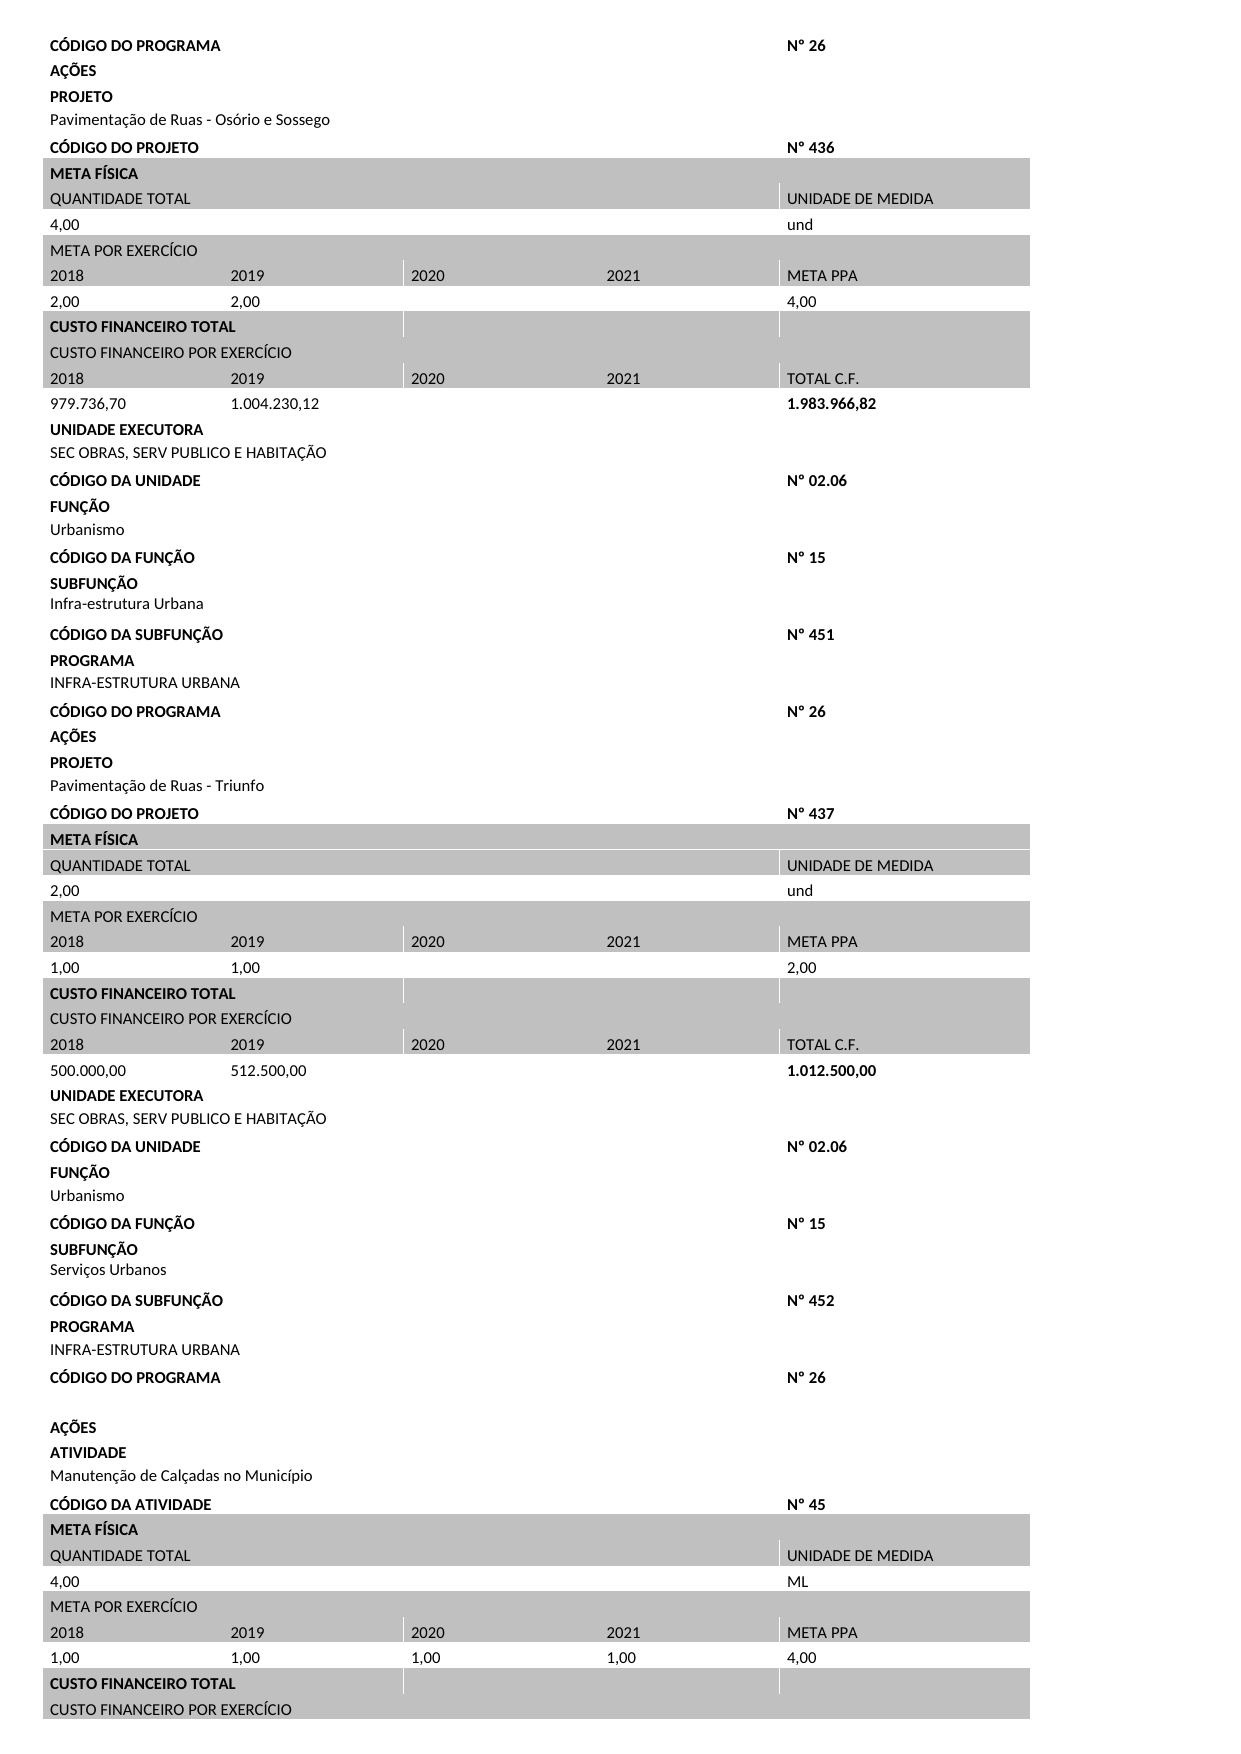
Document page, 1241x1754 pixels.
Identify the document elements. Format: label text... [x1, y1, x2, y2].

table_cell Nº 26 [780, 30, 1030, 55]
table_cell [599, 1566, 779, 1591]
table_cell TOTAL C.F. [780, 363, 1030, 388]
table_cell 1,00 [43, 1643, 223, 1668]
table_cell und [780, 209, 1030, 234]
table_cell 500.000,00 [43, 1055, 223, 1080]
table_cell [43, 1388, 223, 1412]
table_cell [223, 1388, 403, 1412]
table_header [35, 30, 1240, 1719]
table_cell [223, 875, 403, 901]
table_cell 2021 [599, 260, 779, 286]
table_cell 2,00 [43, 286, 223, 311]
table_cell [599, 311, 779, 337]
table_cell [223, 1566, 403, 1591]
table_cell FUNÇÃO [43, 1157, 1030, 1183]
table_cell 2019 [223, 1029, 403, 1054]
table_cell 2018 [43, 1617, 223, 1642]
table_cell CÓDIGO DO PROJETO [43, 132, 779, 158]
table_cell [599, 1055, 779, 1080]
table_cell CÓDIGO DA FUNÇÃO [43, 1208, 779, 1234]
table_cell Nº 15 [780, 1208, 1030, 1234]
table_cell 2,00 [780, 952, 1030, 978]
table_cell [599, 875, 779, 901]
table_cell CÓDIGO DO PROJETO [43, 798, 779, 824]
table_cell 2020 [404, 1617, 599, 1642]
table_cell AÇÕES [43, 721, 1030, 747]
table_cell UNIDADE EXECUTORA [43, 1080, 1030, 1106]
table_cell 2,00 [43, 875, 223, 901]
table_cell Pavimentação de Ruas - Osório e Sossego [43, 106, 1030, 132]
table_cell Urbanismo [43, 516, 1030, 542]
table_cell Nº 451 [780, 619, 1030, 644]
table_cell META POR EXERCÍCIO [43, 235, 1030, 260]
table_cell [404, 1566, 599, 1591]
table_cell CÓDIGO DO PROGRAMA [43, 1362, 779, 1388]
table_cell SEC OBRAS, SERV PUBLICO E HABITAÇÃO [43, 1106, 1030, 1131]
table_cell META PPA [780, 926, 1030, 952]
table_cell 512.500,00 [223, 1055, 403, 1080]
table_cell 1,00 [404, 1643, 599, 1668]
table_cell CUSTO FINANCEIRO POR EXERCÍCIO [43, 1003, 1030, 1029]
table_cell TOTAL C.F. [780, 1029, 1030, 1054]
table_cell [404, 1668, 599, 1694]
table_cell META FÍSICA [43, 1514, 1030, 1540]
table_cell CÓDIGO DA SUBFUNÇÃO [43, 619, 779, 644]
table_cell META FÍSICA [43, 824, 1030, 849]
table_cell SUBFUNÇÃO [43, 1234, 1030, 1259]
table_cell UNIDADE DE MEDIDA [780, 183, 1030, 209]
table_cell 2019 [223, 260, 403, 286]
table_cell 2021 [599, 363, 779, 388]
table_cell Nº 452 [780, 1285, 1030, 1311]
table_cell META POR EXERCÍCIO [43, 1591, 1030, 1617]
table_cell SEC OBRAS, SERV PUBLICO E HABITAÇÃO [43, 440, 1030, 465]
table_cell [223, 209, 403, 234]
table_cell Infra-estrutura Urbana [43, 593, 1030, 619]
table_cell CUSTO FINANCEIRO TOTAL [43, 1668, 403, 1694]
table_cell 2018 [43, 926, 223, 952]
table_cell 979.736,70 [43, 388, 223, 414]
table_cell Nº 15 [780, 542, 1030, 568]
table_cell [404, 388, 599, 414]
table_cell AÇÕES [43, 55, 1030, 81]
table_cell und [780, 875, 1030, 901]
table_cell 2020 [404, 1029, 599, 1054]
table_cell 2018 [43, 1029, 223, 1054]
table_cell 2019 [223, 1617, 403, 1642]
table_cell [599, 978, 779, 1003]
table_cell Nº 45 [780, 1489, 1030, 1514]
table_cell [780, 1668, 1030, 1694]
table_cell 2019 [223, 363, 403, 388]
table_cell ML [780, 1566, 1030, 1591]
table_cell [780, 1388, 1030, 1412]
table_cell 2021 [599, 926, 779, 952]
table_cell 2019 [223, 926, 403, 952]
table_cell 2020 [404, 926, 599, 952]
table_cell AÇÕES [43, 1412, 1030, 1437]
table_cell CÓDIGO DA UNIDADE [43, 465, 779, 491]
table_cell PROGRAMA [43, 1311, 1030, 1336]
table_cell META PPA [780, 1617, 1030, 1642]
table_cell [780, 311, 1030, 337]
table_cell [404, 875, 599, 901]
table_cell UNIDADE EXECUTORA [43, 414, 1030, 439]
table_cell 2020 [404, 363, 599, 388]
table_cell 2018 [43, 363, 223, 388]
table_cell Manutenção de Calçadas no Município [43, 1463, 1030, 1489]
table_cell [404, 286, 599, 311]
table_cell 2,00 [223, 286, 403, 311]
table_cell 1.012.500,00 [780, 1055, 1030, 1080]
table_cell Nº 437 [780, 798, 1030, 824]
table_cell 1.983.966,82 [780, 388, 1030, 414]
table_cell Serviços Urbanos [43, 1260, 1030, 1285]
table_cell [599, 1668, 779, 1694]
table_cell CUSTO FINANCEIRO TOTAL [43, 978, 403, 1003]
table_cell [404, 311, 599, 337]
table_cell CUSTO FINANCEIRO TOTAL [43, 311, 403, 337]
table_cell 1.004.230,12 [223, 388, 403, 414]
table_cell [780, 978, 1030, 1003]
table_cell Nº 26 [780, 1362, 1030, 1388]
table_cell CÓDIGO DA SUBFUNÇÃO [43, 1285, 779, 1311]
table_cell CÓDIGO DO PROGRAMA [43, 30, 779, 55]
table_cell [404, 978, 599, 1003]
table_cell [599, 952, 779, 978]
table_cell INFRA-ESTRUTURA URBANA [43, 670, 1030, 696]
table_cell PROJETO [43, 747, 1030, 773]
table_cell QUANTIDADE TOTAL [43, 850, 779, 875]
table_cell META FÍSICA [43, 158, 1030, 183]
table_cell META PPA [780, 260, 1030, 286]
table_cell QUANTIDADE TOTAL [43, 1540, 779, 1566]
table_cell UNIDADE DE MEDIDA [780, 850, 1030, 875]
table_cell [404, 209, 599, 234]
table_cell [599, 388, 779, 414]
table_cell META POR EXERCÍCIO [43, 901, 1030, 926]
table_cell CUSTO FINANCEIRO POR EXERCÍCIO [43, 1694, 1030, 1719]
table_cell ATIVIDADE [43, 1438, 1030, 1463]
table_cell CÓDIGO DA ATIVIDADE [43, 1489, 779, 1514]
table_cell CÓDIGO DA UNIDADE [43, 1131, 779, 1157]
table_cell PROJETO [43, 81, 1030, 106]
table_cell SUBFUNÇÃO [43, 568, 1030, 593]
table_cell [599, 1388, 779, 1412]
table_cell 1,00 [223, 952, 403, 978]
table_cell FUNÇÃO [43, 491, 1030, 516]
table_cell 1,00 [599, 1643, 779, 1668]
table_cell Nº 26 [780, 696, 1030, 721]
table_cell 4,00 [780, 286, 1030, 311]
table_cell CÓDIGO DO PROGRAMA [43, 696, 779, 721]
table_cell CUSTO FINANCEIRO POR EXERCÍCIO [43, 337, 1030, 363]
table_cell 2018 [43, 260, 223, 286]
table_cell INFRA-ESTRUTURA URBANA [43, 1336, 1030, 1362]
table_cell [599, 286, 779, 311]
table_cell 2021 [599, 1617, 779, 1642]
table_cell [404, 1055, 599, 1080]
table_cell Pavimentação de Ruas - Triunfo [43, 773, 1030, 798]
table_cell CÓDIGO DA FUNÇÃO [43, 542, 779, 568]
table_cell 4,00 [780, 1643, 1030, 1668]
table_cell [599, 209, 779, 234]
table_cell Nº 02.06 [780, 465, 1030, 491]
table_cell 1,00 [223, 1643, 403, 1668]
table_cell 4,00 [43, 209, 223, 234]
table_cell 2020 [404, 260, 599, 286]
table_cell Nº 436 [780, 132, 1030, 158]
table_cell [404, 1388, 599, 1412]
table_cell PROGRAMA [43, 645, 1030, 670]
table_cell UNIDADE DE MEDIDA [780, 1540, 1030, 1566]
table_cell 4,00 [43, 1566, 223, 1591]
table_cell 1,00 [43, 952, 223, 978]
table_cell Nº 02.06 [780, 1131, 1030, 1157]
table_cell Urbanismo [43, 1183, 1030, 1208]
table_cell 2021 [599, 1029, 779, 1054]
table_cell [404, 952, 599, 978]
table_cell QUANTIDADE TOTAL [43, 183, 779, 209]
